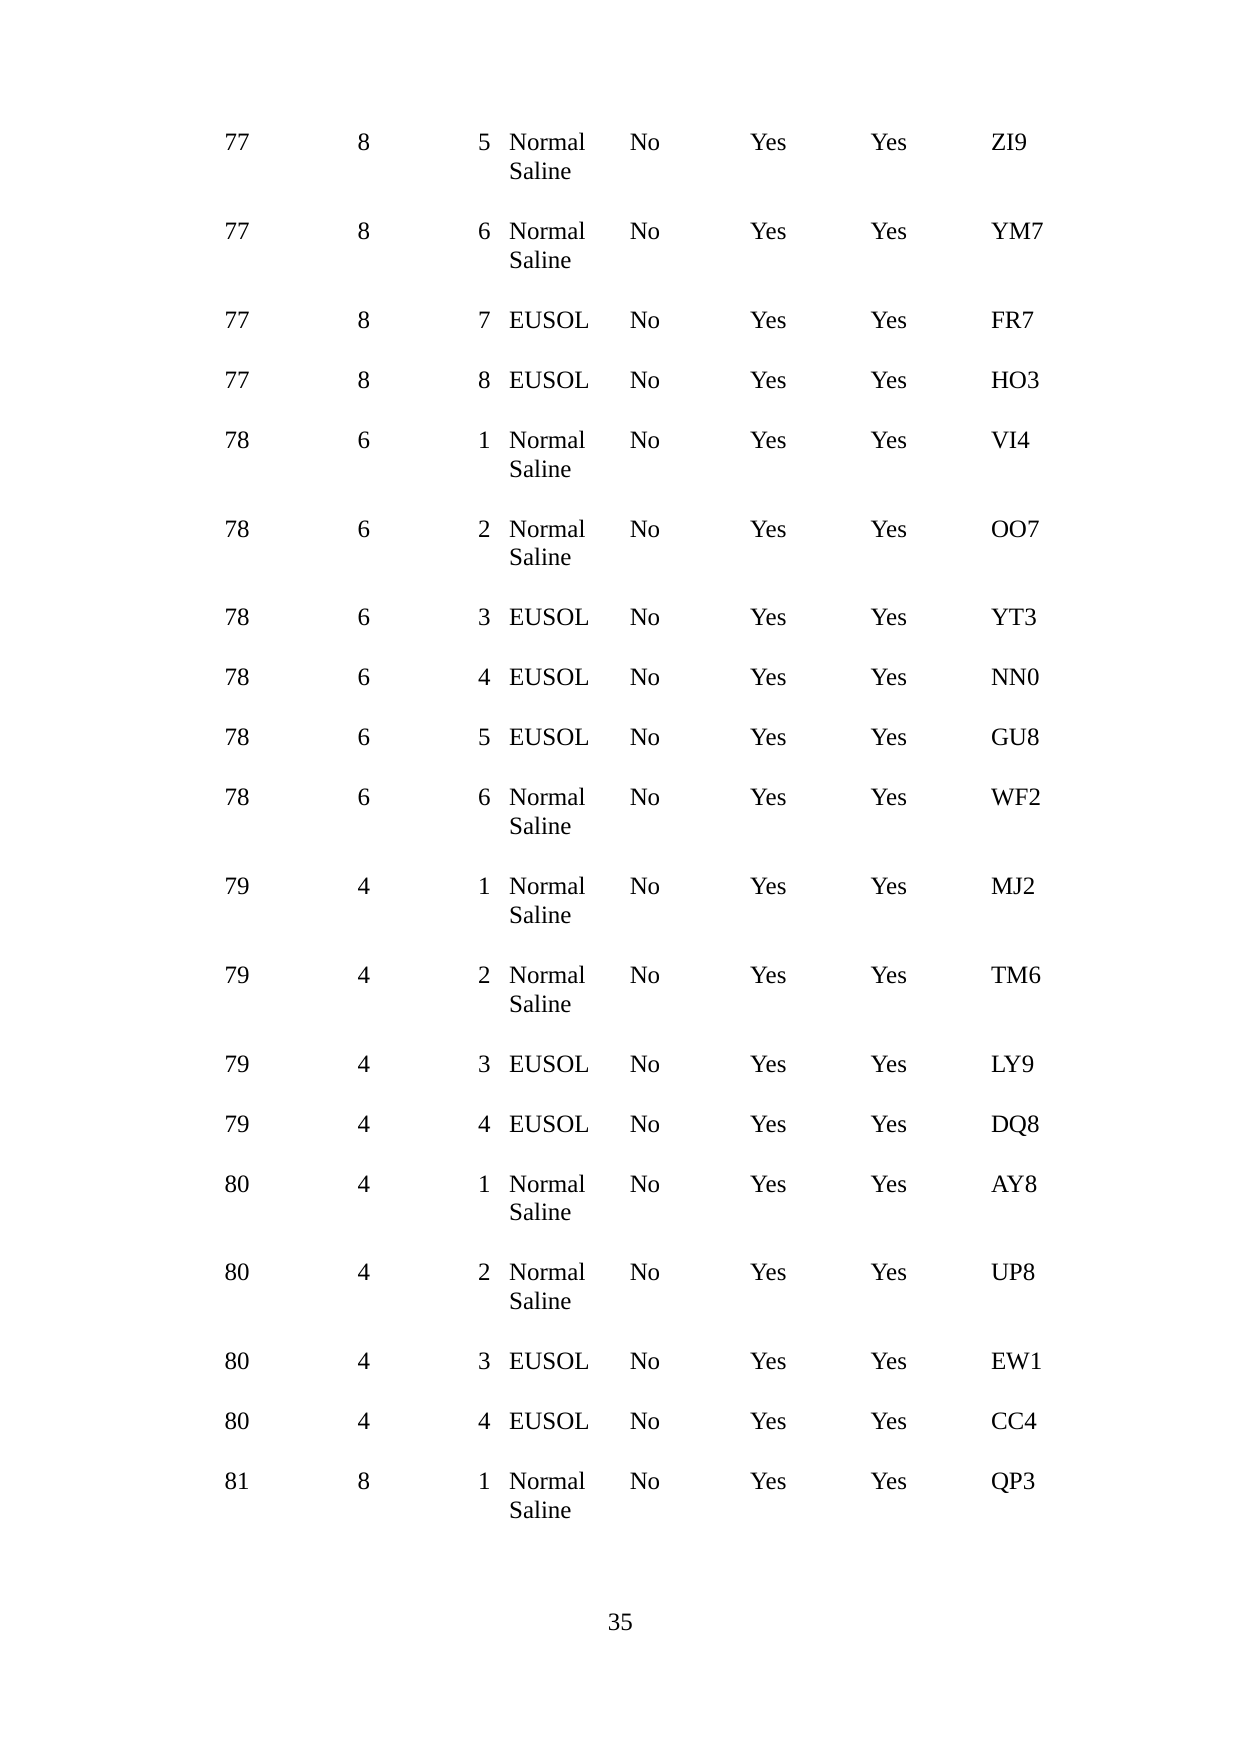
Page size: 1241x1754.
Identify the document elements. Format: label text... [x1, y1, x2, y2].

table_cell CC4 [981, 1397, 1102, 1457]
table_cell Yes [741, 862, 861, 951]
table_cell No [620, 296, 741, 356]
table_cell Normal Saline [500, 118, 620, 207]
table_cell 79 [138, 951, 259, 1039]
table_cell Yes [861, 118, 981, 207]
table_cell 4 [259, 1397, 379, 1457]
table_cell GU8 [981, 713, 1102, 773]
table_cell No [620, 862, 741, 951]
table_cell 2 [379, 504, 499, 593]
table_cell Normal Saline [500, 504, 620, 593]
table_cell 4 [259, 1039, 379, 1099]
table_cell 80 [138, 1337, 259, 1397]
table_cell EUSOL [500, 1099, 620, 1159]
table_cell Yes [861, 504, 981, 593]
table_cell 80 [138, 1159, 259, 1248]
table_cell No [620, 504, 741, 593]
table_cell No [620, 416, 741, 504]
table_cell Yes [861, 356, 981, 416]
table_cell Yes [861, 416, 981, 504]
table_cell EUSOL [500, 593, 620, 653]
table_cell 6 [259, 773, 379, 862]
table_cell No [620, 1248, 741, 1337]
table_cell DQ8 [981, 1099, 1102, 1159]
table_cell YT3 [981, 593, 1102, 653]
table_cell 4 [379, 1099, 499, 1159]
table_cell Yes [861, 207, 981, 296]
table_cell 1 [379, 862, 499, 951]
table_cell 78 [138, 653, 259, 713]
table_cell AY8 [981, 1159, 1102, 1248]
table_cell 8 [259, 356, 379, 416]
table_cell No [620, 356, 741, 416]
table_cell 79 [138, 1039, 259, 1099]
table_cell No [620, 1099, 741, 1159]
table_cell Normal Saline [500, 207, 620, 296]
table_cell EUSOL [500, 653, 620, 713]
table_cell Yes [741, 593, 861, 653]
table_cell EUSOL [500, 1337, 620, 1397]
table_cell EW1 [981, 1337, 1102, 1397]
table_cell Yes [861, 1248, 981, 1337]
table_cell 81 [138, 1457, 259, 1546]
table_cell Yes [741, 1457, 861, 1546]
table_cell 78 [138, 593, 259, 653]
table_cell Normal Saline [500, 1159, 620, 1248]
table_cell Yes [741, 1039, 861, 1099]
table_cell Yes [741, 1337, 861, 1397]
table_cell EUSOL [500, 356, 620, 416]
table_cell EUSOL [500, 1039, 620, 1099]
table_cell 4 [379, 1397, 499, 1457]
table_cell 6 [259, 653, 379, 713]
table_cell 4 [259, 1159, 379, 1248]
table_cell ZI9 [981, 118, 1102, 207]
table_cell No [620, 773, 741, 862]
table_cell 6 [379, 207, 499, 296]
table_cell Normal Saline [500, 862, 620, 951]
table_cell FR7 [981, 296, 1102, 356]
table_cell 4 [379, 653, 499, 713]
table_cell No [620, 593, 741, 653]
table_cell 80 [138, 1248, 259, 1337]
table_cell 77 [138, 207, 259, 296]
table_cell No [620, 207, 741, 296]
table_cell 78 [138, 713, 259, 773]
table_cell Yes [741, 773, 861, 862]
table_cell 7 [379, 296, 499, 356]
table_cell Normal Saline [500, 773, 620, 862]
table_cell Yes [861, 713, 981, 773]
table_cell Yes [861, 1039, 981, 1099]
table_cell 6 [259, 416, 379, 504]
table_cell No [620, 951, 741, 1039]
table_cell Normal Saline [500, 951, 620, 1039]
table_cell 6 [259, 713, 379, 773]
table_cell 2 [379, 951, 499, 1039]
table_cell Yes [861, 773, 981, 862]
table_cell 8 [259, 296, 379, 356]
table_cell 6 [259, 593, 379, 653]
table_cell Yes [741, 951, 861, 1039]
table_cell Yes [741, 504, 861, 593]
table_cell 4 [259, 1337, 379, 1397]
table_cell OO7 [981, 504, 1102, 593]
table_cell No [620, 713, 741, 773]
table_cell No [620, 1159, 741, 1248]
table_cell No [620, 1397, 741, 1457]
table_cell No [620, 1337, 741, 1397]
table_cell UP8 [981, 1248, 1102, 1337]
table_cell 8 [259, 118, 379, 207]
table_cell 80 [138, 1397, 259, 1457]
table_cell 8 [259, 207, 379, 296]
table_cell Yes [861, 1099, 981, 1159]
table_cell NN0 [981, 653, 1102, 713]
table_cell 5 [379, 118, 499, 207]
table_cell VI4 [981, 416, 1102, 504]
table_cell No [620, 1457, 741, 1546]
table_cell Yes [741, 1099, 861, 1159]
table_cell Yes [861, 1457, 981, 1546]
table_cell 4 [259, 1248, 379, 1337]
table_cell MJ2 [981, 862, 1102, 951]
table_cell 77 [138, 356, 259, 416]
table_cell 3 [379, 593, 499, 653]
table_cell HO3 [981, 356, 1102, 416]
table_cell Yes [741, 416, 861, 504]
table_cell 8 [259, 1457, 379, 1546]
table_cell Yes [741, 207, 861, 296]
table_cell 78 [138, 773, 259, 862]
table_cell Yes [861, 653, 981, 713]
table_cell Yes [741, 356, 861, 416]
table_cell 6 [379, 773, 499, 862]
table_cell EUSOL [500, 713, 620, 773]
table_cell Yes [741, 713, 861, 773]
table_cell Yes [861, 951, 981, 1039]
table_cell 4 [259, 951, 379, 1039]
table_cell No [620, 653, 741, 713]
table_cell 6 [259, 504, 379, 593]
table_cell LY9 [981, 1039, 1102, 1099]
table_cell Yes [861, 593, 981, 653]
table_cell 79 [138, 862, 259, 951]
table_cell EUSOL [500, 296, 620, 356]
table_cell Yes [741, 1248, 861, 1337]
table_cell 8 [379, 356, 499, 416]
table_cell 77 [138, 118, 259, 207]
table_cell 1 [379, 1457, 499, 1546]
table_cell Yes [741, 1159, 861, 1248]
table_cell Yes [741, 653, 861, 713]
table_cell 3 [379, 1039, 499, 1099]
table_cell 1 [379, 416, 499, 504]
table_cell TM6 [981, 951, 1102, 1039]
table_cell Yes [861, 1397, 981, 1457]
table_cell 78 [138, 416, 259, 504]
table_cell Yes [741, 1397, 861, 1457]
table_cell Yes [861, 1337, 981, 1397]
table_cell Normal Saline [500, 1457, 620, 1546]
table_cell 2 [379, 1248, 499, 1337]
table_cell 3 [379, 1337, 499, 1397]
table_cell No [620, 1039, 741, 1099]
table_cell Yes [741, 296, 861, 356]
table_cell EUSOL [500, 1397, 620, 1457]
table_cell Normal Saline [500, 416, 620, 504]
table_cell WF2 [981, 773, 1102, 862]
table_cell QP3 [981, 1457, 1102, 1546]
table_cell Yes [861, 296, 981, 356]
table_cell 78 [138, 504, 259, 593]
table_cell 1 [379, 1159, 499, 1248]
table_cell YM7 [981, 207, 1102, 296]
table_cell Normal Saline [500, 1248, 620, 1337]
table_cell 77 [138, 296, 259, 356]
table_cell 4 [259, 862, 379, 951]
table_cell Yes [861, 862, 981, 951]
table_cell Yes [741, 118, 861, 207]
table_cell Yes [861, 1159, 981, 1248]
table_cell 4 [259, 1099, 379, 1159]
table_cell No [620, 118, 741, 207]
table_cell 5 [379, 713, 499, 773]
table_cell 79 [138, 1099, 259, 1159]
